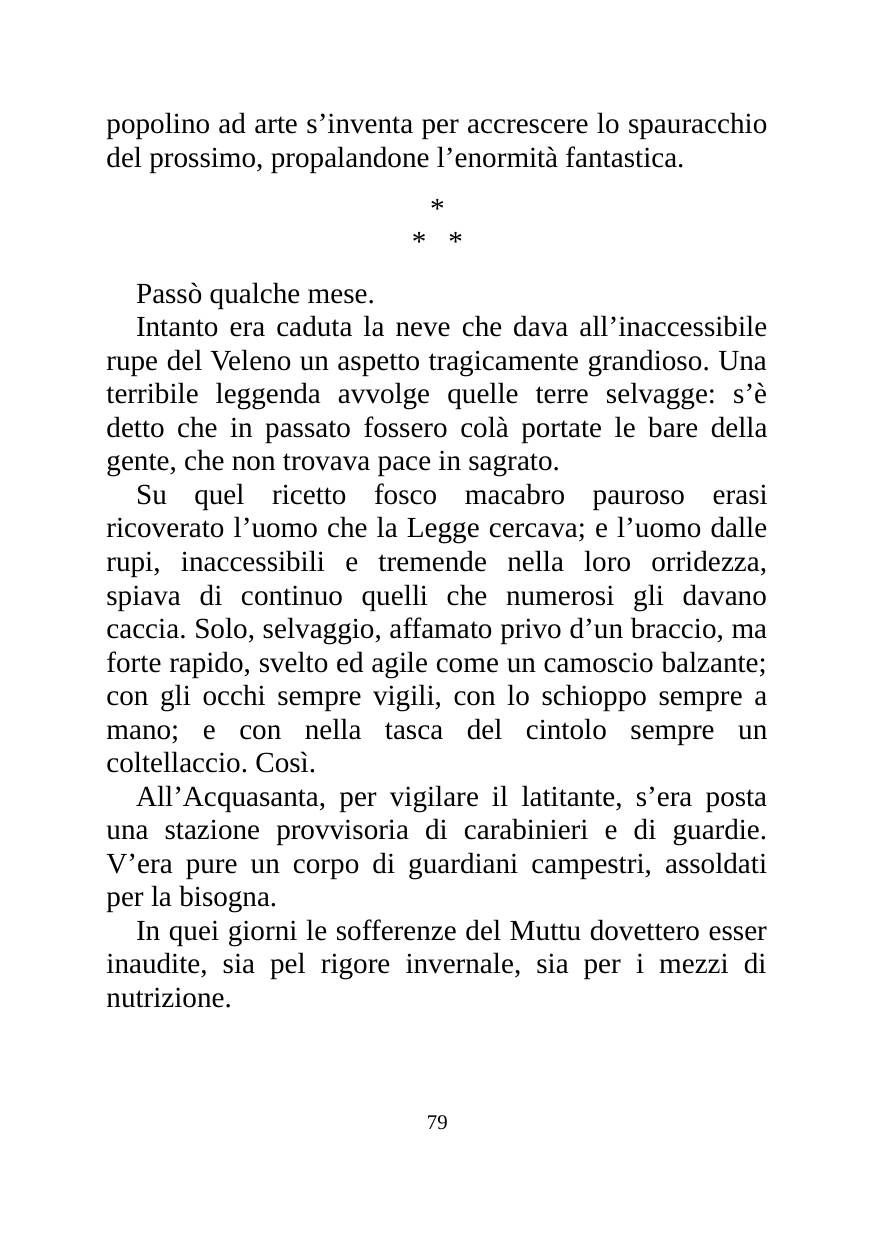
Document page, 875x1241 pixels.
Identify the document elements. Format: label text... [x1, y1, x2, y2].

text All’Acquasanta, per vigilare il latitante, s’era posta una stazione provvisoria di carabinieri e di guardie. V’era pure un corpo di guardiani campestri, assoldati per la bisogna. [106, 779, 768, 913]
text * * * [106, 191, 768, 258]
text In quei giorni le sofferenze del Muttu dovettero esser inaudite, sia pel rigore invernale, sia per i mezzi di nutrizione. [106, 913, 768, 1014]
text Intanto era caduta la neve che dava all’inaccessibile rupe del Veleno un aspetto tragicamente grandioso. Una terribile leggenda avvolge quelle terre selvagge: s’è detto che in passato fossero colà portate le bare della gente, che non trovava pace in sagrato. [106, 309, 768, 477]
text popolino ad arte s’inventa per accrescere lo spauracchio del prossimo, propalandone l’enormità fantastica. [106, 106, 768, 173]
text Su quel ricetto fosco macabro pauroso erasi ricoverato l’uomo che la Legge cercava; e l’uomo dalle rupi, inaccessibili e tremende nella loro orridezza, spiava di continuo quelli che numerosi gli davano caccia. Solo, selvaggio, affamato privo d’un braccio, ma forte rapido, svelto ed agile come un camoscio balzante; con gli occhi sempre vigili, con lo schioppo sempre a mano; e con nella tasca del cintolo sempre un coltellaccio. Così. [106, 477, 768, 779]
text Passò qualche mese. [106, 276, 768, 309]
